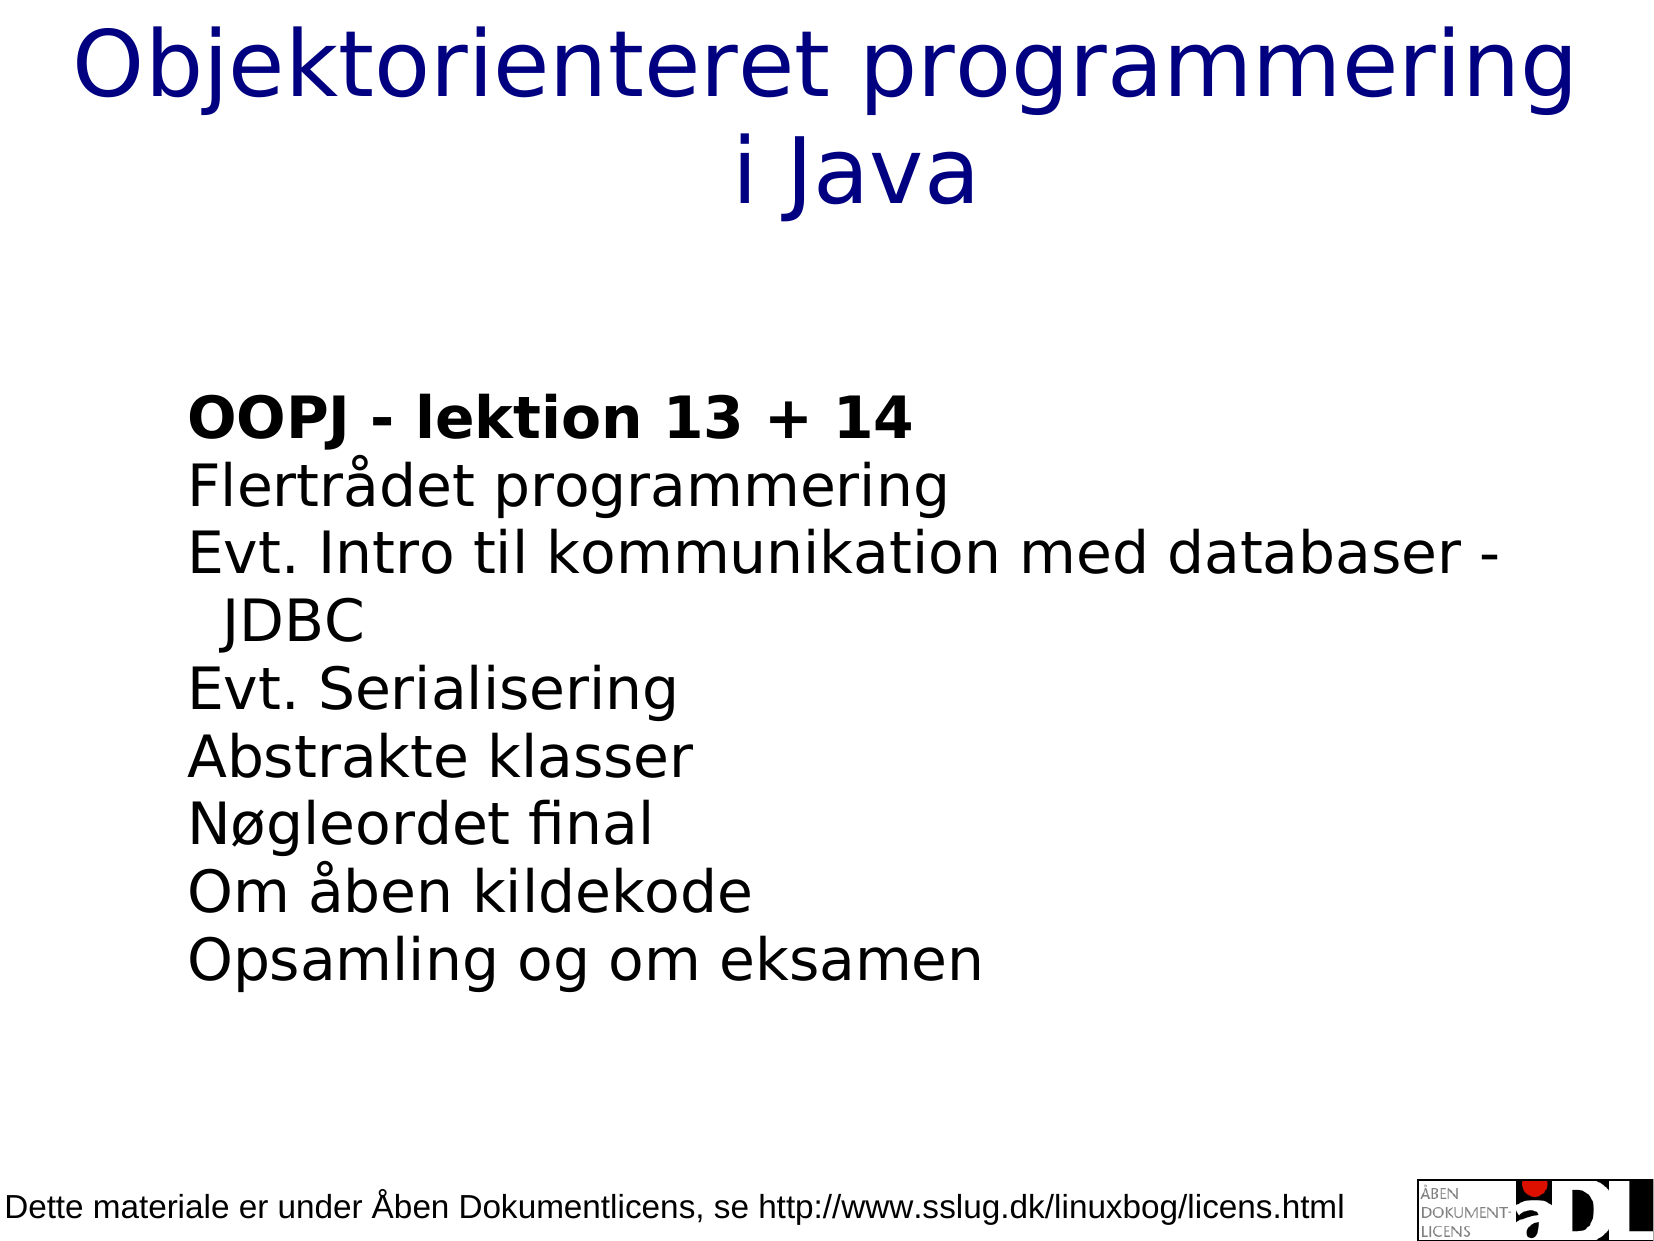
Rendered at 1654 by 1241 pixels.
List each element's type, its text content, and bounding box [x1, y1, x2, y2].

text_box Dette materiale er under Åben Dokumentlicens, se http://www.sslug.dk/linuxbog/licens.html [4, 1188, 1348, 1238]
title Objektorienteret programmering i Java [72, 10, 1582, 225]
picture [1417, 1179, 1654, 1241]
subtitle OOPJ - lektion 13 + 14 Flertrådet programmering Evt. Intro til kommunikation med databaser - JDBC Evt. Serialisering Abstrakte klasser Nøgleordet final Om åben kildekode Opsamling og om eksamen [151, 221, 1532, 1157]
